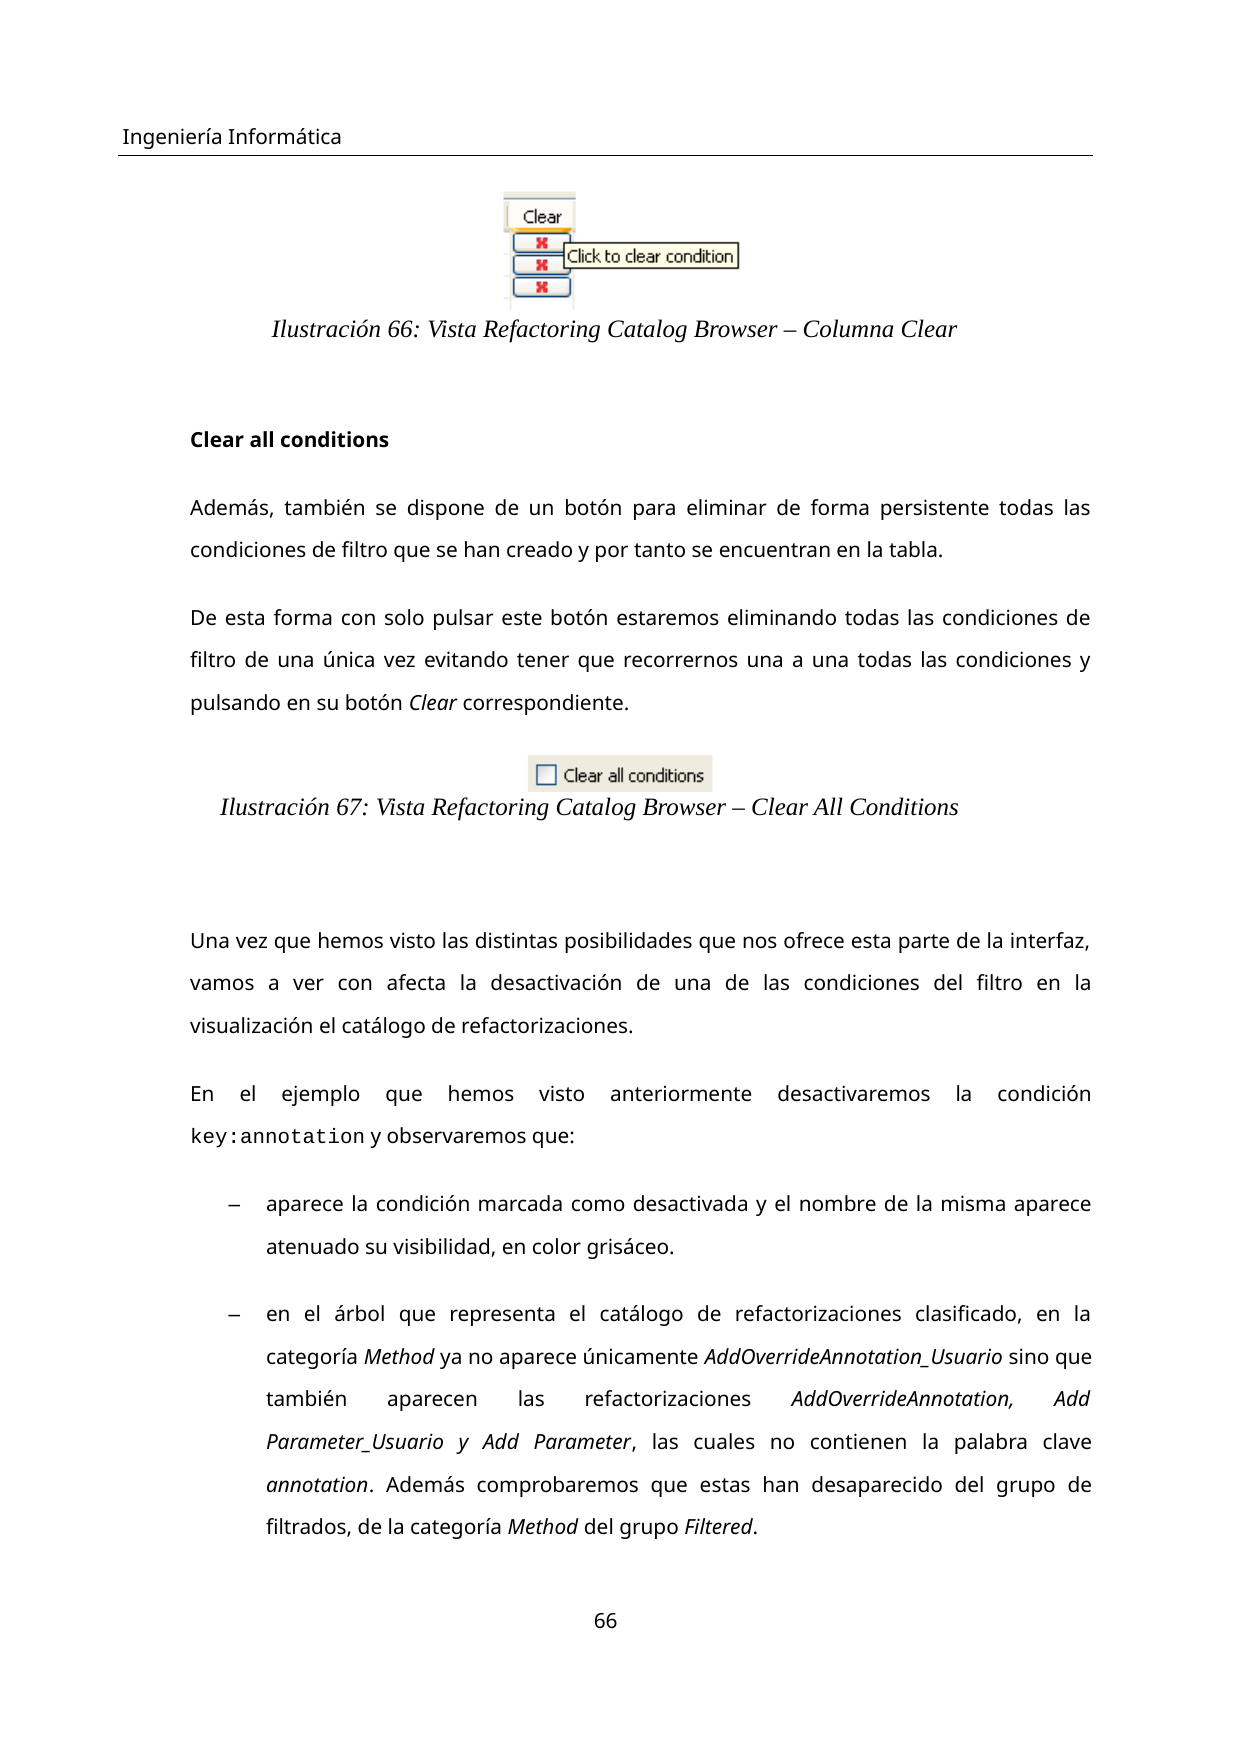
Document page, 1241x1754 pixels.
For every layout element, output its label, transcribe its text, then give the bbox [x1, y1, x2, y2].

text Clear all conditions [190, 425, 1093, 453]
text Además, también se dispone de un botón para eliminar de forma persistente todas las condiciones de filtro que se han creado y por tanto se encuentran en la tabla. [190, 493, 1093, 564]
text Ilustración 67: Vista Refactoring Catalog Browser – Clear All Conditions [194, 768, 987, 820]
list en el árbol que representa el catálogo de refactorizaciones clasificado, en la categoría Method ya no aparece únicamente AddOverrideAnnotation_Usuario sino que también aparecen las refactorizaciones AddOverrideAnnotation, Add Parameter_Usuario y Add Parameter, las cuales no contienen la palabra clave annotation. Además comprobaremos que estas han desaparecido del grupo de filtrados, de la categoría Method del grupo Filtered. [228, 1299, 1093, 1541]
list aparece la condición marcada como desactivada y el nombre de la misma aparece atenuado su visibilidad, en color grisáceo. [228, 1189, 1093, 1260]
text En el ejemplo que hemos visto anteriormente desactivaremos la condición key:annotation y observaremos que: [190, 1079, 1093, 1150]
picture [496, 185, 744, 315]
text Una vez que hemos visto las distintas posibilidades que nos ofrece esta parte de la interfaz, vamos a ver con afecta la desactivación de una de las condiciones del filtro en la visualización el catálogo de refactorizaciones. [190, 926, 1093, 1039]
text De esta forma con solo pulsar este botón estaremos eliminando todas las condiciones de filtro de una única vez evitando tener que recorrernos una a una todas las condiciones y pulsando en su botón Clear correspondiente. [190, 603, 1093, 717]
picture [527, 755, 713, 792]
text Ilustración 66: Vista Refactoring Catalog Browser – Columna Clear [262, 197, 969, 343]
